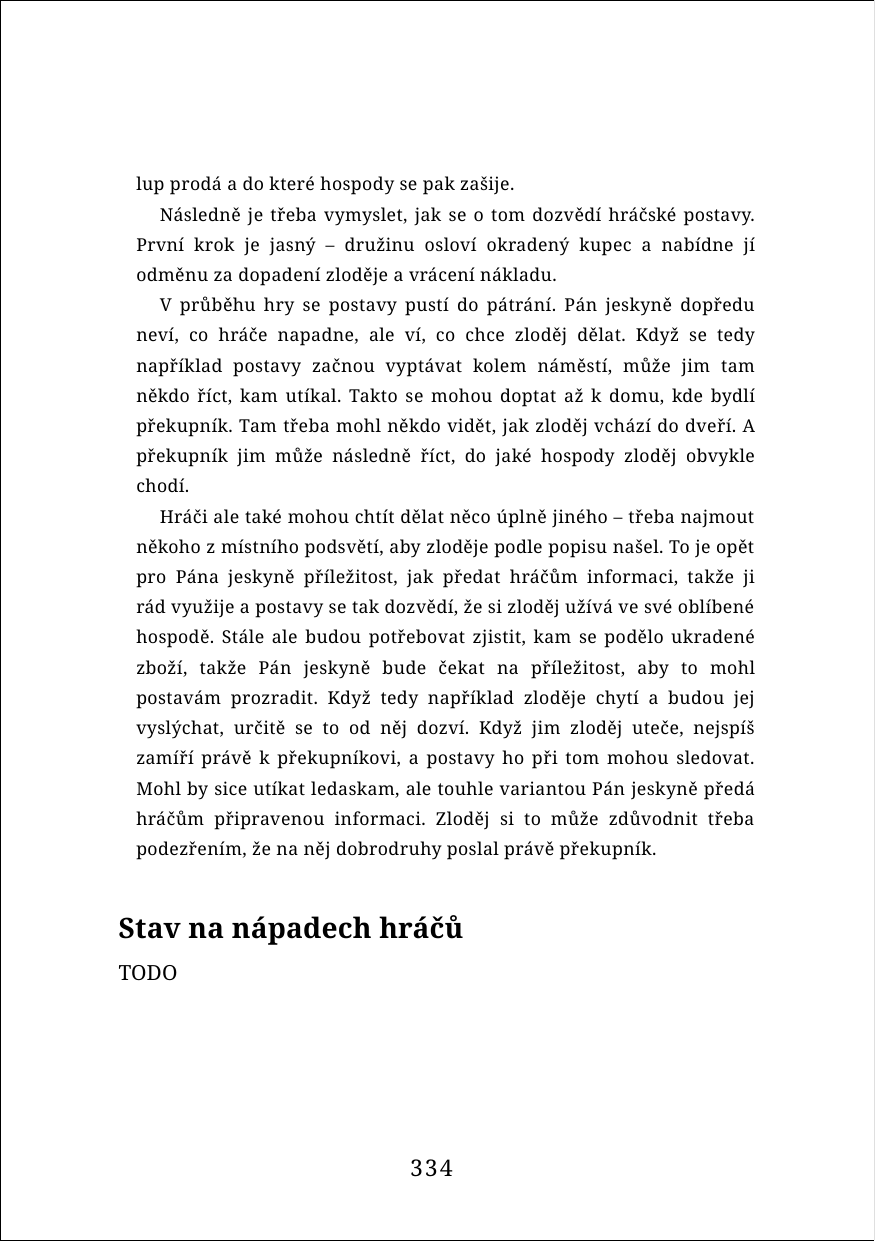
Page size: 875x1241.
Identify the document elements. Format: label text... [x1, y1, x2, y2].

text lup prodá a do které hospody se pak zašije. Následně je třeba vymyslet, jak se o tom dozvědí hráčské postavy. První krok je jasný – družinu osloví okradený kupec a nabídne jí odměnu za dopadení zloděje a vrácení nákladu. V průběhu hry se postavy pustí do pátrání. Pán jeskyně dopředu neví, co hráče napadne, ale ví, co chce zloděj dělat. Když se tedy například postavy začnou vyptávat kolem náměstí, může jim tam někdo říct, kam utíkal. Takto se mohou doptat až k domu, kde bydlí překupník. Tam třeba mohl někdo vidět, jak zloděj vchází do dveří. A překupník jim může následně říct, do jaké hospody zloděj obvykle chodí. Hráči ale také mohou chtít dělat něco úplně jiného – třeba najmout někoho z místního podsvětí, aby zloděje podle popisu našel. To je opět pro Pána jeskyně příležitost, jak předat hráčům informaci, takže ji rád využije a postavy se tak dozvědí, že si zloděj užívá ve své oblíbené hospodě. Stále ale budou potřebovat zjistit, kam se podělo ukradené zboží, takže Pán jeskyně bude čekat na příležitost, aby to mohl postavám prozradit. Když tedy například zloděje chytí a budou jej vyslýchat, určitě se to od něj dozví. Když jim zloděj uteče, nejspíš zamíří právě k překupníkovi, a postavy ho při tom mohou sledovat. Mohl by sice utíkat ledaskam, ale touhle variantou Pán jeskyně předá hráčům připravenou informaci. Zloděj si to může zdůvodnit třeba podezřením, že na něj dobrodruhy poslal právě překupník. [136, 172, 756, 861]
subtitle Stav na nápadech hráčů [118, 908, 756, 946]
text TODO [118, 958, 756, 986]
